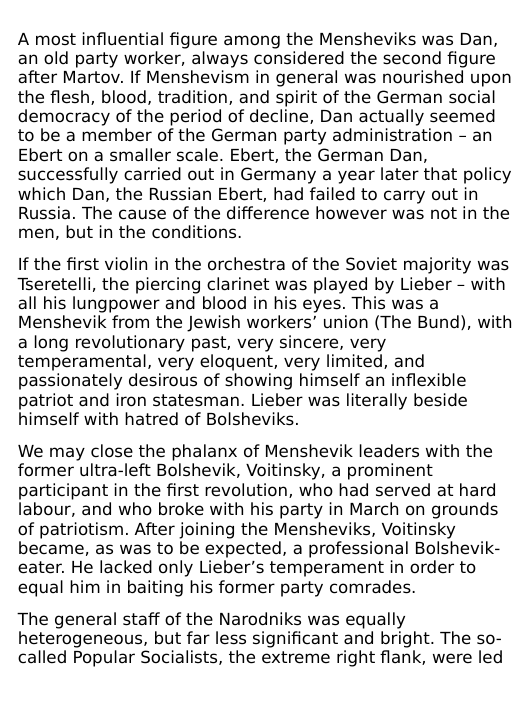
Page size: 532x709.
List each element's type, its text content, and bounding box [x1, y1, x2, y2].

text If the first violin in the orchestra of the Soviet majority was Tseretelli, the piercing clarinet was played by Lieber – with all his lungpower and blood in his eyes. This was a Menshevik from the Jewish workers’ union (The Bund), with a long revolutionary past, very sincere, very temperamental, very eloquent, very limited, and passionately desirous of showing himself an inflexible patriot and iron statesman. Lieber was literally beside himself with hatred of Bolsheviks. [18, 255, 514, 429]
text A most influential figure among the Mensheviks was Dan, an old party worker, always considered the second figure after Martov. If Menshevism in general was nourished upon the flesh, blood, tradition, and spirit of the German social democracy of the period of decline, Dan actually seemed to be a member of the German party administration – an Ebert on a smaller scale. Ebert, the German Dan, successfully carried out in Germany a year later that policy which Dan, the Russian Ebert, had failed to carry out in Russia. The cause of the difference however was not in the men, but in the conditions. [18, 29, 514, 243]
text The general staff of the Narodniks was equally heterogeneous, but far less significant and bright. The so-called Popular Socialists, the extreme right flank, were led [18, 609, 514, 668]
text We may close the phalanx of Menshevik leaders with the former ultra-left Bolshevik, Voitinsky, a prominent participant in the first revolution, who had served at hard labour, and who broke with his party in March on grounds of patriotism. After joining the Mensheviks, Voitinsky became, as was to be expected, a professional Bolshevik-eater. He lacked only Lieber’s temperament in order to equal him in baiting his former party comrades. [18, 442, 514, 597]
